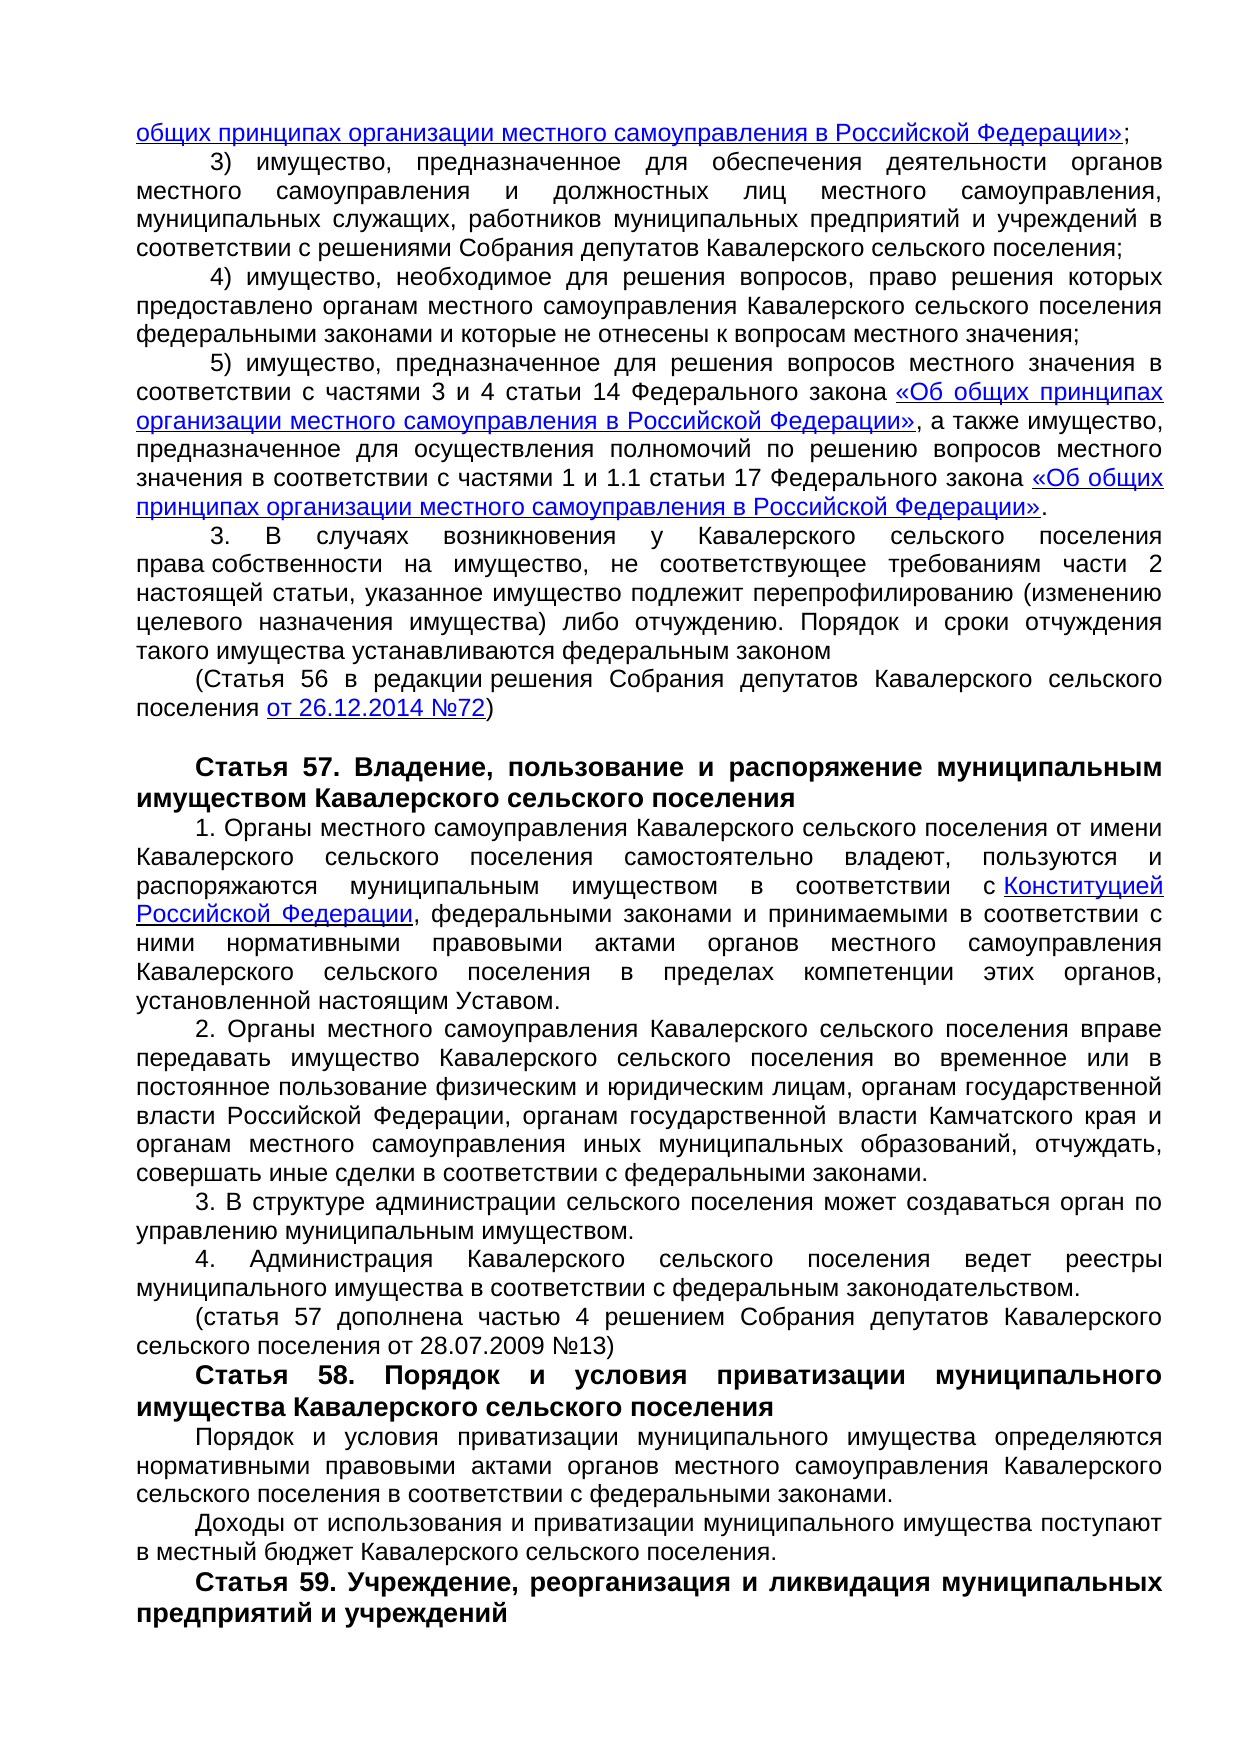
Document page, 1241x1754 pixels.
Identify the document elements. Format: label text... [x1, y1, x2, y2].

text 3. В структуре администрации сельского поселения может создаваться орган по управлению муниципальным имуществом. [136, 1187, 1163, 1244]
text Статья 59. Учреждение, реорганизация и ликвидация муниципальных предприятий и учреждений [136, 1566, 1163, 1628]
text 3) имущество, предназначенное для обеспечения деятельности органов местного самоуправления и должностных лиц местного самоуправления, муниципальных служащих, работников муниципальных предприятий и учреждений в соответствии с решениями Собрания депутатов Кавалерского сельского поселения; [136, 147, 1163, 262]
text 5) имущество, предназначенное для решения вопросов местного значения в соответствии с частями 3 и 4 статьи 14 Федерального закона «Об общих принципах организации местного самоуправления в Российской Федерации», а также имущество, предназначенное для осуществления полномочий по решению вопросов местного значения в соответствии с частями 1 и 1.1 статьи 17 Федерального закона «Об общих принципах организации местного самоуправления в Российской Федерации». [136, 348, 1163, 521]
text 3. В случаях возникновения у Кавалерского сельского поселения права собственности на имущество, не соответствующее требованиям части 2 настоящей статьи, указанное имущество подлежит перепрофилированию (изменению целевого назначения имущества) либо отчуждению. Порядок и сроки отчуждения такого имущества устанавливаются федеральным законом [136, 521, 1163, 664]
text Статья 58. Порядок и условия приватизации муниципального имущества Кавалерского сельского поселения [136, 1359, 1163, 1422]
text 1. Органы местного самоуправления Кавалерского сельского поселения от имени Кавалерского сельского поселения самостоятельно владеют, пользуются и распоряжаются муниципальным имуществом в соответствии с Конституцией Российской Федерации, федеральными законами и принимаемыми в соответствии с ними нормативными правовыми актами органов местного самоуправления Кавалерского сельского поселения в пределах компетенции этих органов, установленной настоящим Уставом. [136, 813, 1163, 1014]
text 4. Администрация Кавалерского сельского поселения ведет реестры муниципального имущества в соответствии с федеральным законодательством. [136, 1244, 1163, 1302]
text 2. Органы местного самоуправления Кавалерского сельского поселения вправе передавать имущество Кавалерского сельского поселения во временное или в постоянное пользование физическим и юридическим лицам, органам государственной власти Российской Федерации, органам государственной власти Камчатского края и органам местного самоуправления иных муниципальных образований, отчуждать, совершать иные сделки в соответствии с федеральными законами. [136, 1014, 1163, 1187]
text Доходы от использования и приватизации муниципального имущества поступают в местный бюджет Кавалерского сельского поселения. [136, 1508, 1163, 1566]
text общих принципах организации местного самоуправления в Российской Федерации»; [136, 118, 1163, 147]
text 4) имущество, необходимое для решения вопросов, право решения которых предоставлено органам местного самоуправления Кавалерского сельского поселения федеральными законами и которые не отнесены к вопросам местного значения; [136, 262, 1163, 348]
text (статья 57 дополнена частью 4 решением Собрания депутатов Кавалерского сельского поселения от 28.07.2009 №13) [136, 1302, 1163, 1359]
text Статья 57. Владение, пользование и распоряжение муниципальным имуществом Кавалерского сельского поселения [136, 751, 1163, 813]
text (Статья 56 в редакции решения Собрания депутатов Кавалерского сельского поселения от 26.12.2014 №72) [136, 664, 1163, 722]
text Порядок и условия приватизации муниципального имущества определяются нормативными правовыми актами органов местного самоуправления Кавалерского сельского поселения в соответствии с федеральными законами. [136, 1422, 1163, 1508]
